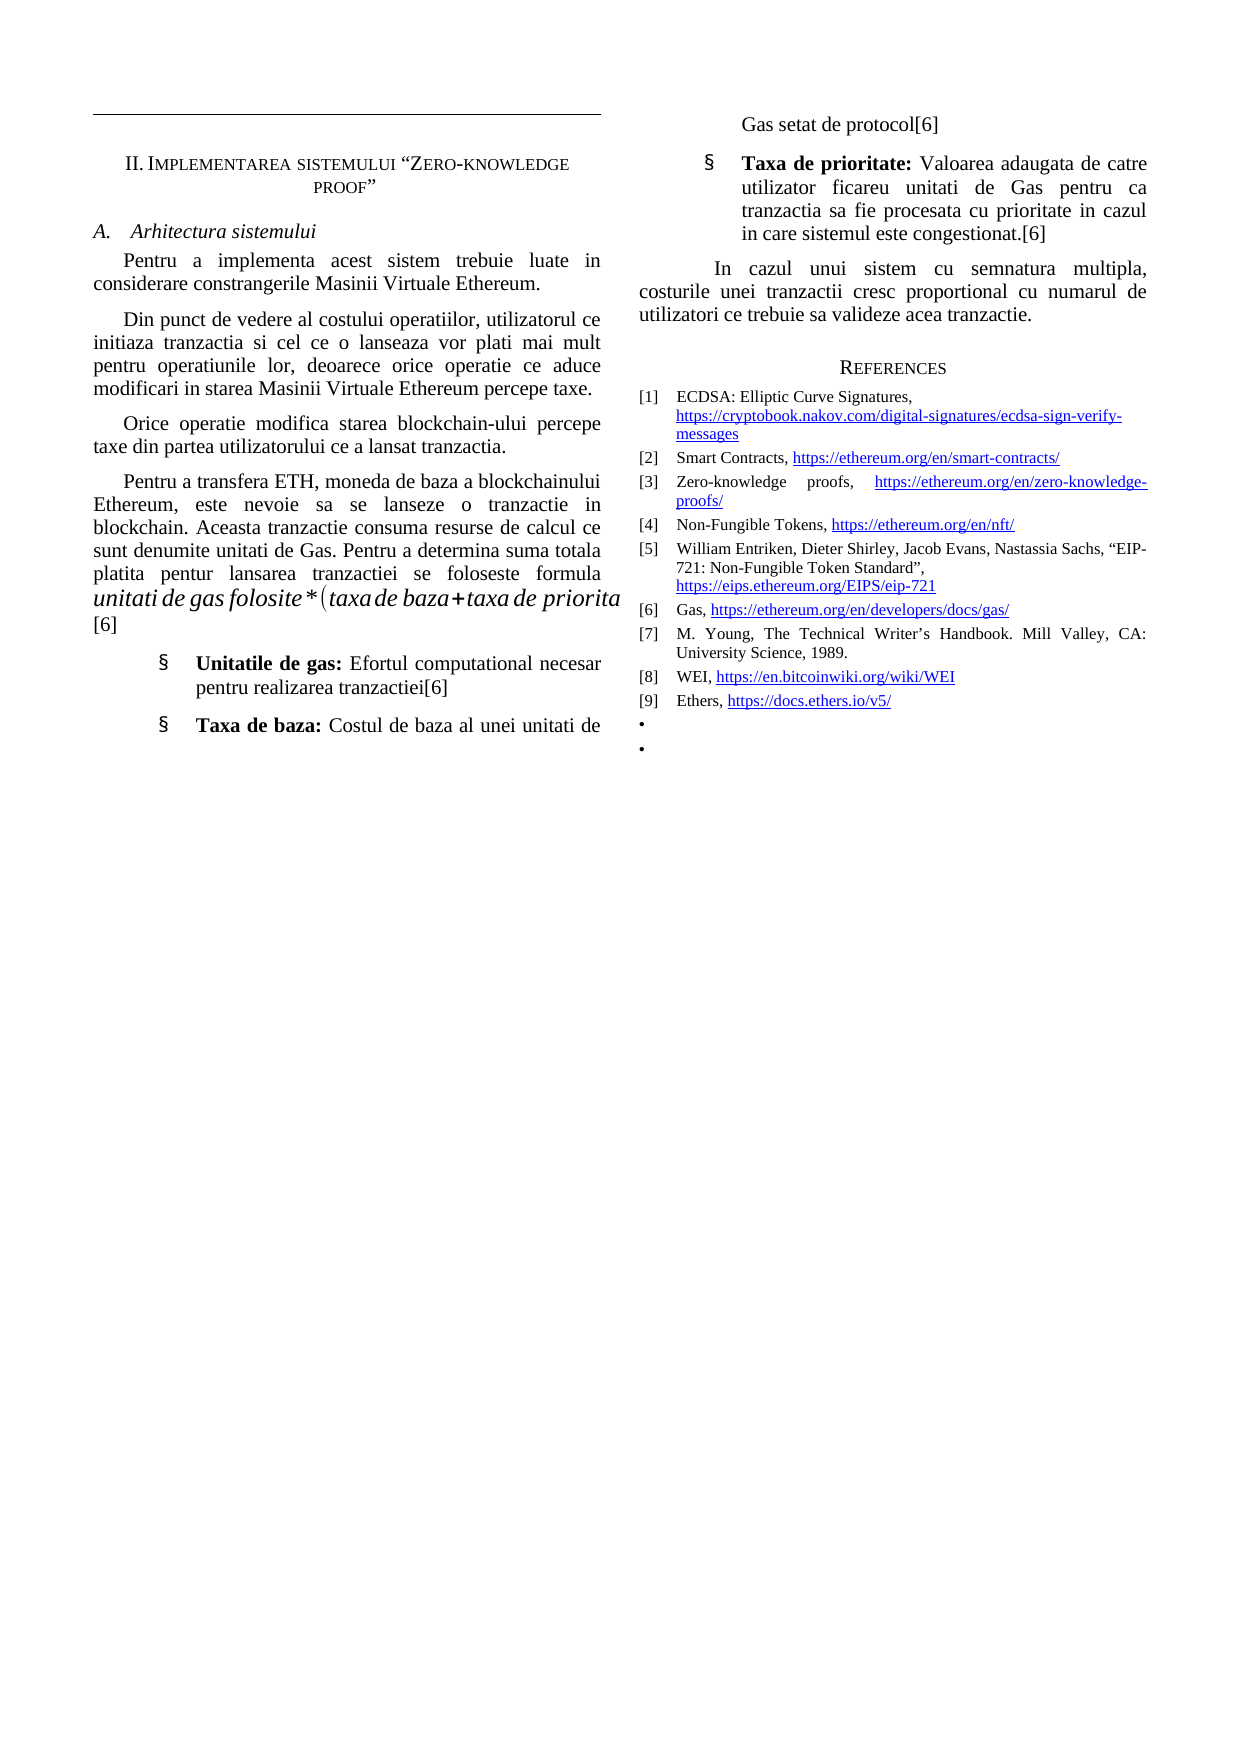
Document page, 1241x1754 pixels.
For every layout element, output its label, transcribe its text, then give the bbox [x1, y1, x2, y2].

list Gas setat de protocol[6] [704, 113, 1147, 136]
text Orice operatie modifica starea blockchain-ului percepe taxe din partea utilizatorului ce a lansat tranzactia. [93, 412, 601, 458]
list Unitatile de gas: Efortul computational necesar pentru realizarea tranzactiei[6] [158, 649, 601, 699]
list Non-Fungible Tokens, https://ethereum.org/en/nft/ [639, 515, 1147, 534]
list M. Young, The Technical Writer’s Handbook. Mill Valley, CA: University Science, 1989. [639, 625, 1147, 662]
text Pentru a transfera ETH, moneda de baza a blockchainului Ethereum, este nevoie sa se lanseze o tranzactie in blockchain. Aceasta tranzactie consuma resurse de calcul ce sunt denumite unitati de Gas. Pentru a determina suma totala platita pentur lansarea tranzactiei se foloseste formula [6] [93, 470, 601, 636]
list William Entriken, Dieter Shirley, Jacob Evans, Nastassia Sachs, “EIP-721: Non-Fungible Token Standard”, https://eips.ethereum.org/EIPS/eip-721 [639, 539, 1147, 596]
list Taxa de baza: Costul de baza al unei unitati de [158, 711, 601, 738]
list Implementarea sistemului “Zero-knowledge proof” [93, 150, 601, 198]
text Din punct de vedere al costului operatiilor, utilizatorul ce initiaza tranzactia si cel ce o lanseaza vor plati mai mult pentru operatiunile lor, deoarece orice operatie ce aduce modificari in starea Masinii Virtuale Ethereum percepe taxe. [93, 308, 601, 399]
list Zero-knowledge proofs, https://ethereum.org/en/zero-knowledge-proofs/ [639, 473, 1147, 510]
list Gas, https://ethereum.org/en/developers/docs/gas/ [639, 601, 1147, 619]
list Smart Contracts, https://ethereum.org/en/smart-contracts/ [639, 449, 1147, 467]
text Pentru a implementa acest sistem trebuie luate in considerare constrangerile Masinii Virtuale Ethereum. [93, 250, 601, 295]
list Ethers, https://docs.ethers.io/v5/ [639, 691, 1147, 710]
text References [639, 355, 1147, 379]
list Taxa de prioritate: Valoarea adaugata de catre utilizator ficareu unitati de Gas pentru ca tranzactia sa fie procesata cu prioritate in cazul in care sistemul este congestionat.[6] [704, 149, 1147, 244]
list Arhitectura sistemului [93, 219, 601, 243]
text In cazul unui sistem cu semnatura multipla, costurile unei tranzactii cresc proportional cu numarul de utilizatori ce trebuie sa valideze acea tranzactie. [639, 257, 1147, 326]
list ECDSA: Elliptic Curve Signatures, https://cryptobook.nakov.com/digital-signatures/ecdsa-sign-verify-messages [639, 387, 1147, 443]
list WEI, https://en.bitcoinwiki.org/wiki/WEI [639, 667, 1147, 686]
